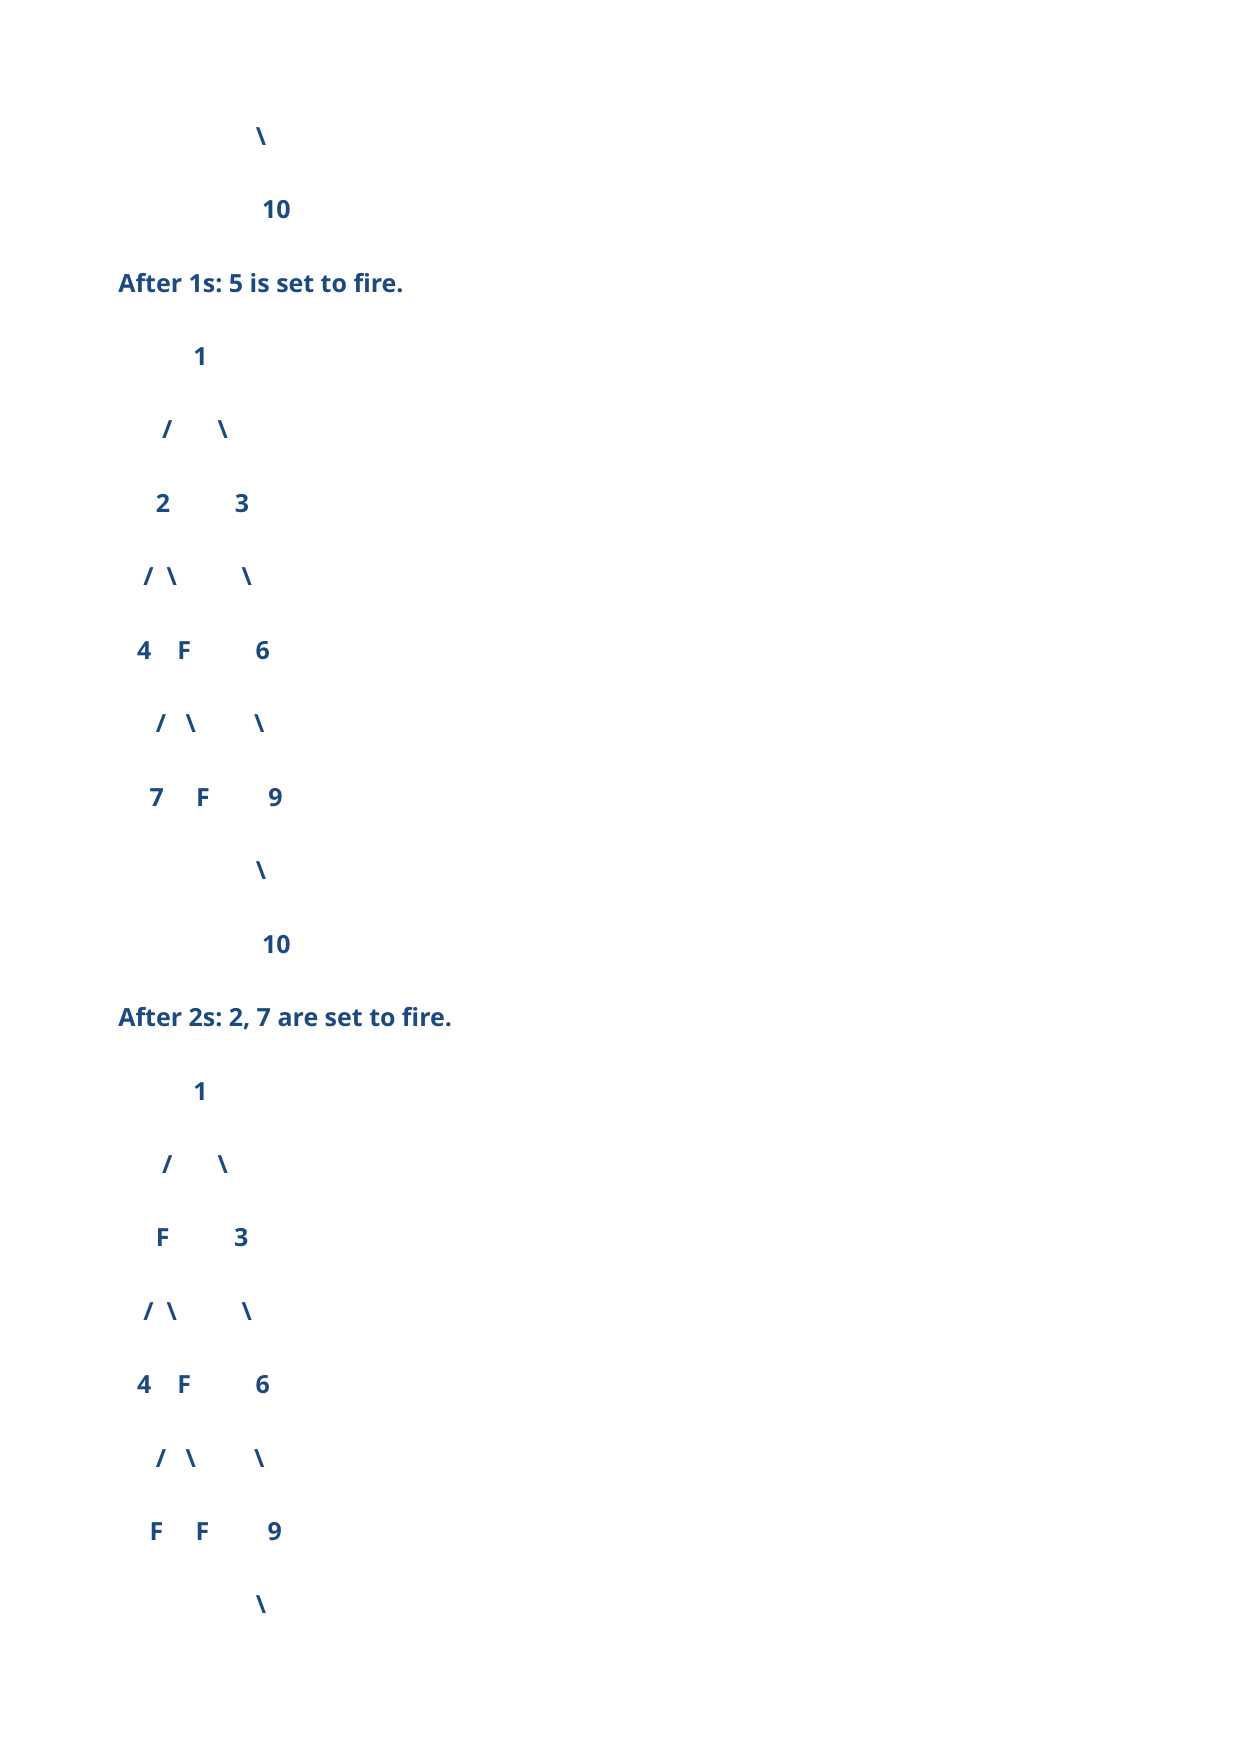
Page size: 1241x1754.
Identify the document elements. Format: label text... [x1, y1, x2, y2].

text / \ \ [118, 706, 1122, 740]
text \ [118, 118, 1122, 152]
text / \ \ [118, 1440, 1122, 1474]
text 10 [118, 192, 1122, 226]
text F F 9 [118, 1513, 1122, 1548]
text / \ [118, 1146, 1122, 1181]
text F 3 [118, 1220, 1122, 1254]
text 10 [118, 926, 1122, 960]
text / \ \ [118, 559, 1122, 593]
text 2 3 [118, 485, 1122, 520]
text 4 F 6 [118, 632, 1122, 667]
text 4 F 6 [118, 1367, 1122, 1401]
text \ [118, 852, 1122, 887]
text After 2s: 2, 7 are set to fire. [118, 999, 1122, 1034]
text 1 [118, 338, 1122, 373]
text / \ \ [118, 1293, 1122, 1327]
text 1 [118, 1073, 1122, 1107]
text After 1s: 5 is set to fire. [118, 265, 1122, 299]
text \ [118, 1587, 1122, 1621]
text / \ [118, 412, 1122, 446]
text 7 F 9 [118, 779, 1122, 813]
